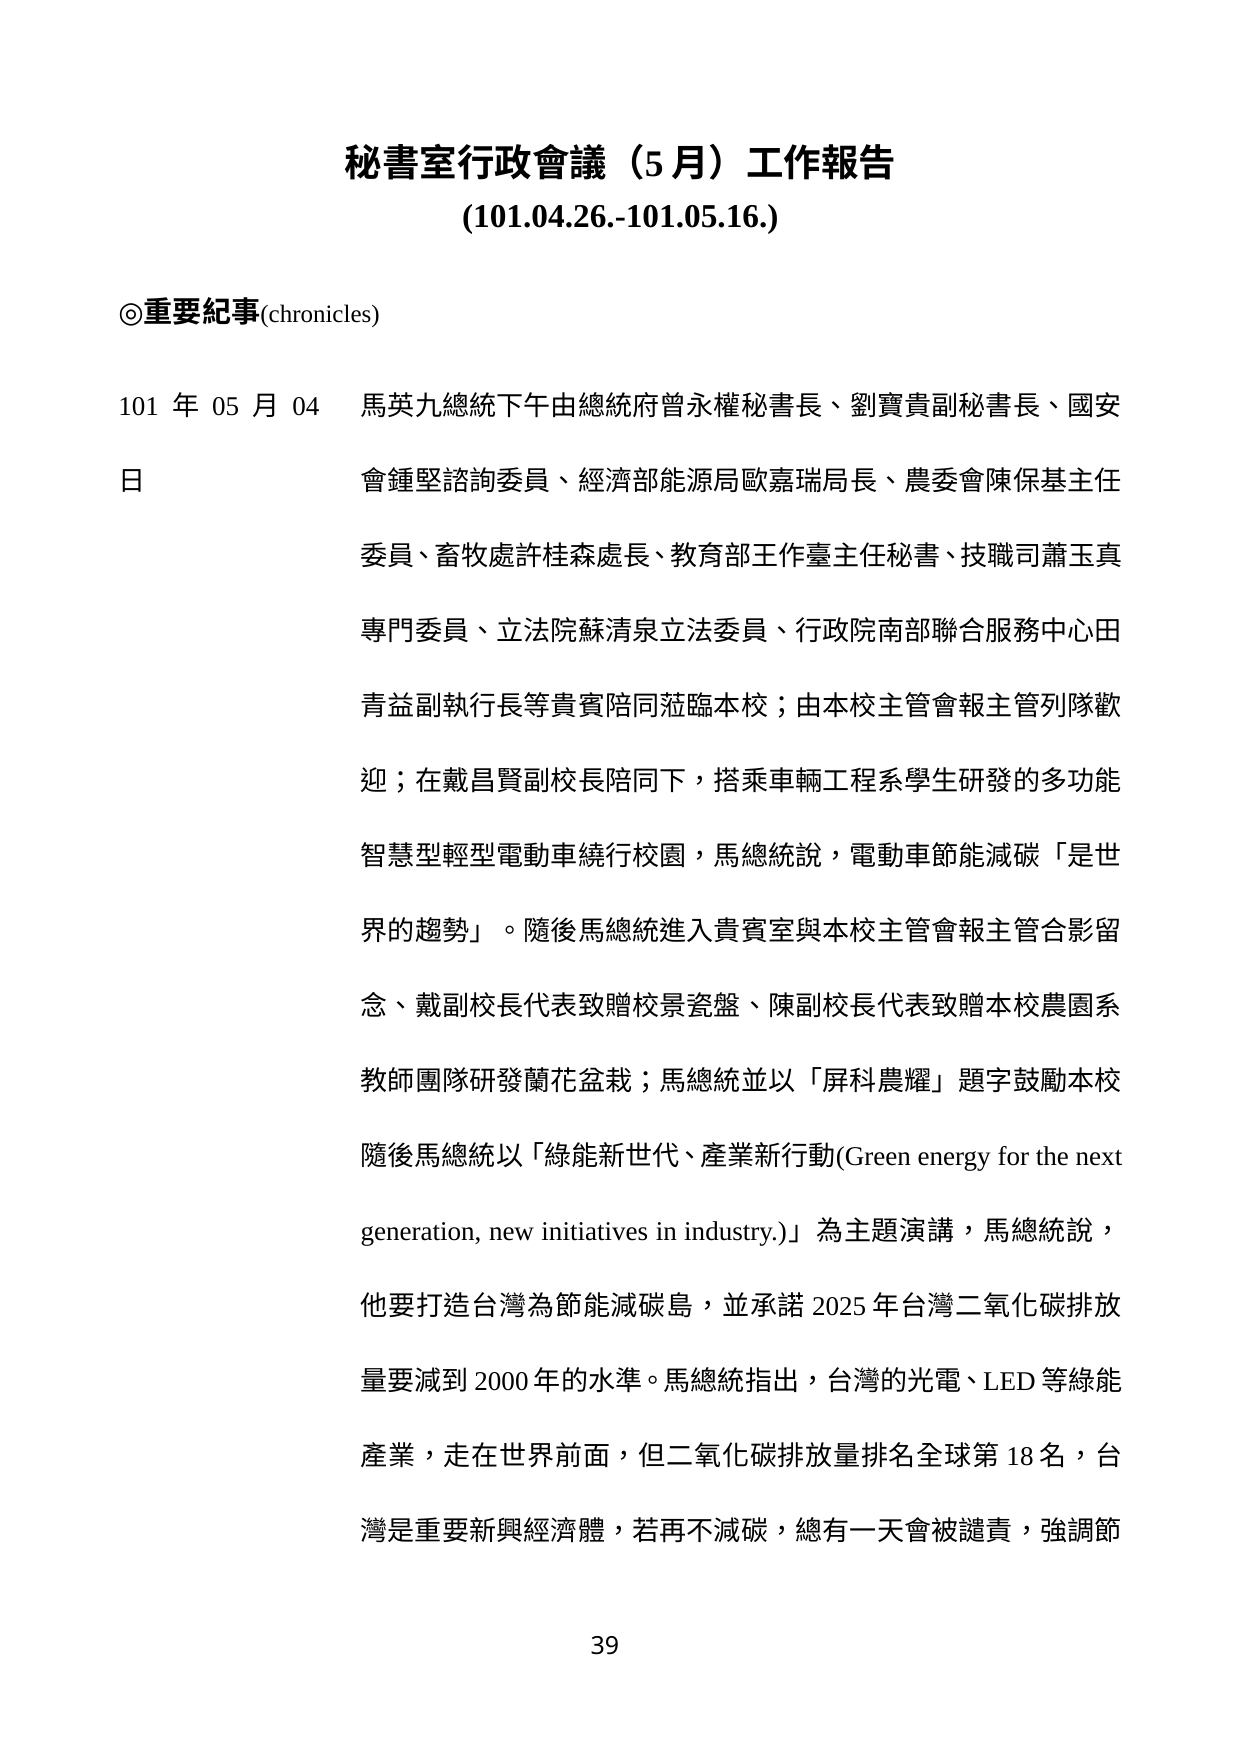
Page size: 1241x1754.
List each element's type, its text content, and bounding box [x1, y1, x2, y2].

text (101.04.26.-101.05.16.) [118, 198, 1122, 235]
table_header 馬英九總統下午由總統府曾永權秘書長、劉寶貴副秘書長、國安會鍾堅諮詢委員、經濟部能源局歐嘉瑞局長、農委會陳保基主任委員、畜牧處許桂森處長、教育部王作臺主任秘書、技職司蕭玉真專門委員、立法院蘇清泉立法委員、行政院南部聯合服務中心田青益副執行長等貴賓陪同蒞臨本校；由本校主管會報主管列隊歡迎；在戴昌賢副校長陪同下，搭乘車輛工程系學生研發的多功能智慧型輕型電動車繞行校園，馬總統說，電動車節能減碳「是世界的趨勢」。隨後馬總統進入貴賓室與本校主管會報主管合影留念、戴副校長代表致贈校景瓷盤、陳副校長代表致贈本校農園系教師團隊研發蘭花盆栽；馬總統並以「屏科農耀」題字鼓勵本校隨後馬總統以「綠能新世代、產業新行動(Green energy for the next generation, new initiatives in industry.)」為主題演講，馬總統說，他要打造台灣為節能減碳島，並承諾2025年台灣二氧化碳排放量要減到2000年的水準。馬總統指出，台灣的光電、LED等綠能產業，走在世界前面，但二氧化碳排放量排名全球第18名，台灣是重要新興經濟體，若再不減碳，總有一天會被譴責，強調節 [358, 367, 1125, 1567]
table_header 101年05月04日 [115, 367, 322, 1567]
text 秘書室行政會議（5月）工作報告 [118, 123, 1122, 198]
text ◎重要紀事(chronicles) [118, 273, 1122, 348]
table_header [322, 367, 357, 1567]
